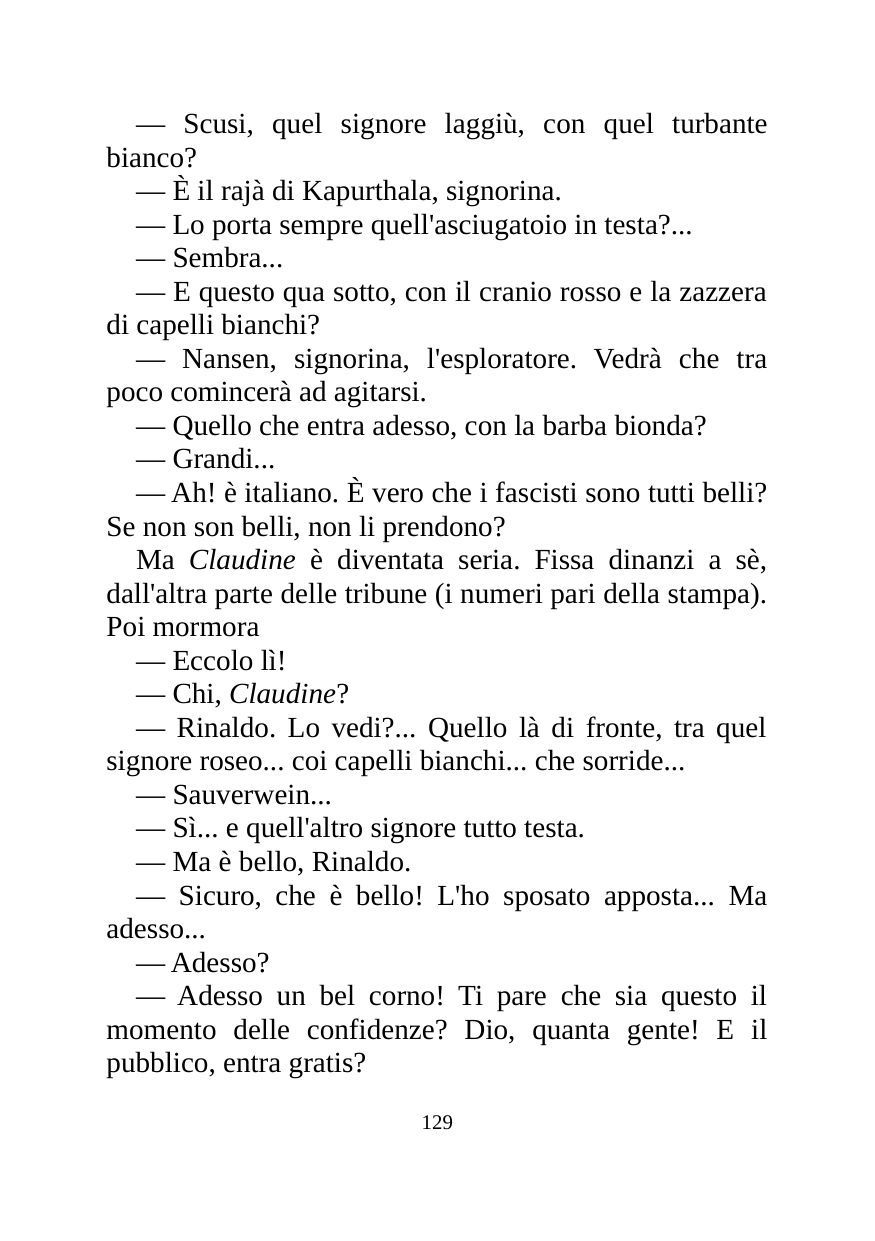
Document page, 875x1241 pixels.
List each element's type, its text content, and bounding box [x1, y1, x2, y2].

text — Sauverwein... [106, 777, 768, 811]
text — Lo porta sempre quell'asciugatoio in testa?... [106, 207, 768, 240]
text — È il rajà di Kapurthala, signorina. [106, 173, 768, 207]
text — Eccolo lì! [106, 643, 768, 676]
text — Grandi... [106, 442, 768, 475]
text — Ma è bello, Rinaldo. [106, 844, 768, 878]
text — Nansen, signorina, l'esploratore. Vedrà che tra poco comincerà ad agitarsi. [106, 341, 768, 408]
text — Quello che entra adesso, con la barba bionda? [106, 408, 768, 442]
text — Rinaldo. Lo vedi?... Quello là di fronte, tra quel signore roseo... coi capelli bianchi... che sorride... [106, 710, 768, 777]
text — Adesso un bel corno! Ti pare che sia questo il momento delle confidenze? Dio, quanta gente! E il pubblico, entra gratis? [106, 978, 768, 1079]
text — Sembra... [106, 240, 768, 274]
text — Ah! è italiano. È vero che i fascisti sono tutti belli? Se non son belli, non li prendono? [106, 475, 768, 542]
text — Adesso? [106, 945, 768, 978]
text — E questo qua sotto, con il cranio rosso e la zazzera di capelli bianchi? [106, 274, 768, 341]
text — Sicuro, che è bello! L'ho sposato apposta... Ma adesso... [106, 878, 768, 945]
text — Scusi, quel signore laggiù, con quel turbante bianco? [106, 106, 768, 173]
text — Sì... e quell'altro signore tutto testa. [106, 811, 768, 844]
text — Chi, Claudine? [106, 676, 768, 710]
text Ma Claudine è diventata seria. Fissa dinanzi a sè, dall'altra parte delle tribune (i numeri pari della stampa). Poi mormora [106, 542, 768, 643]
